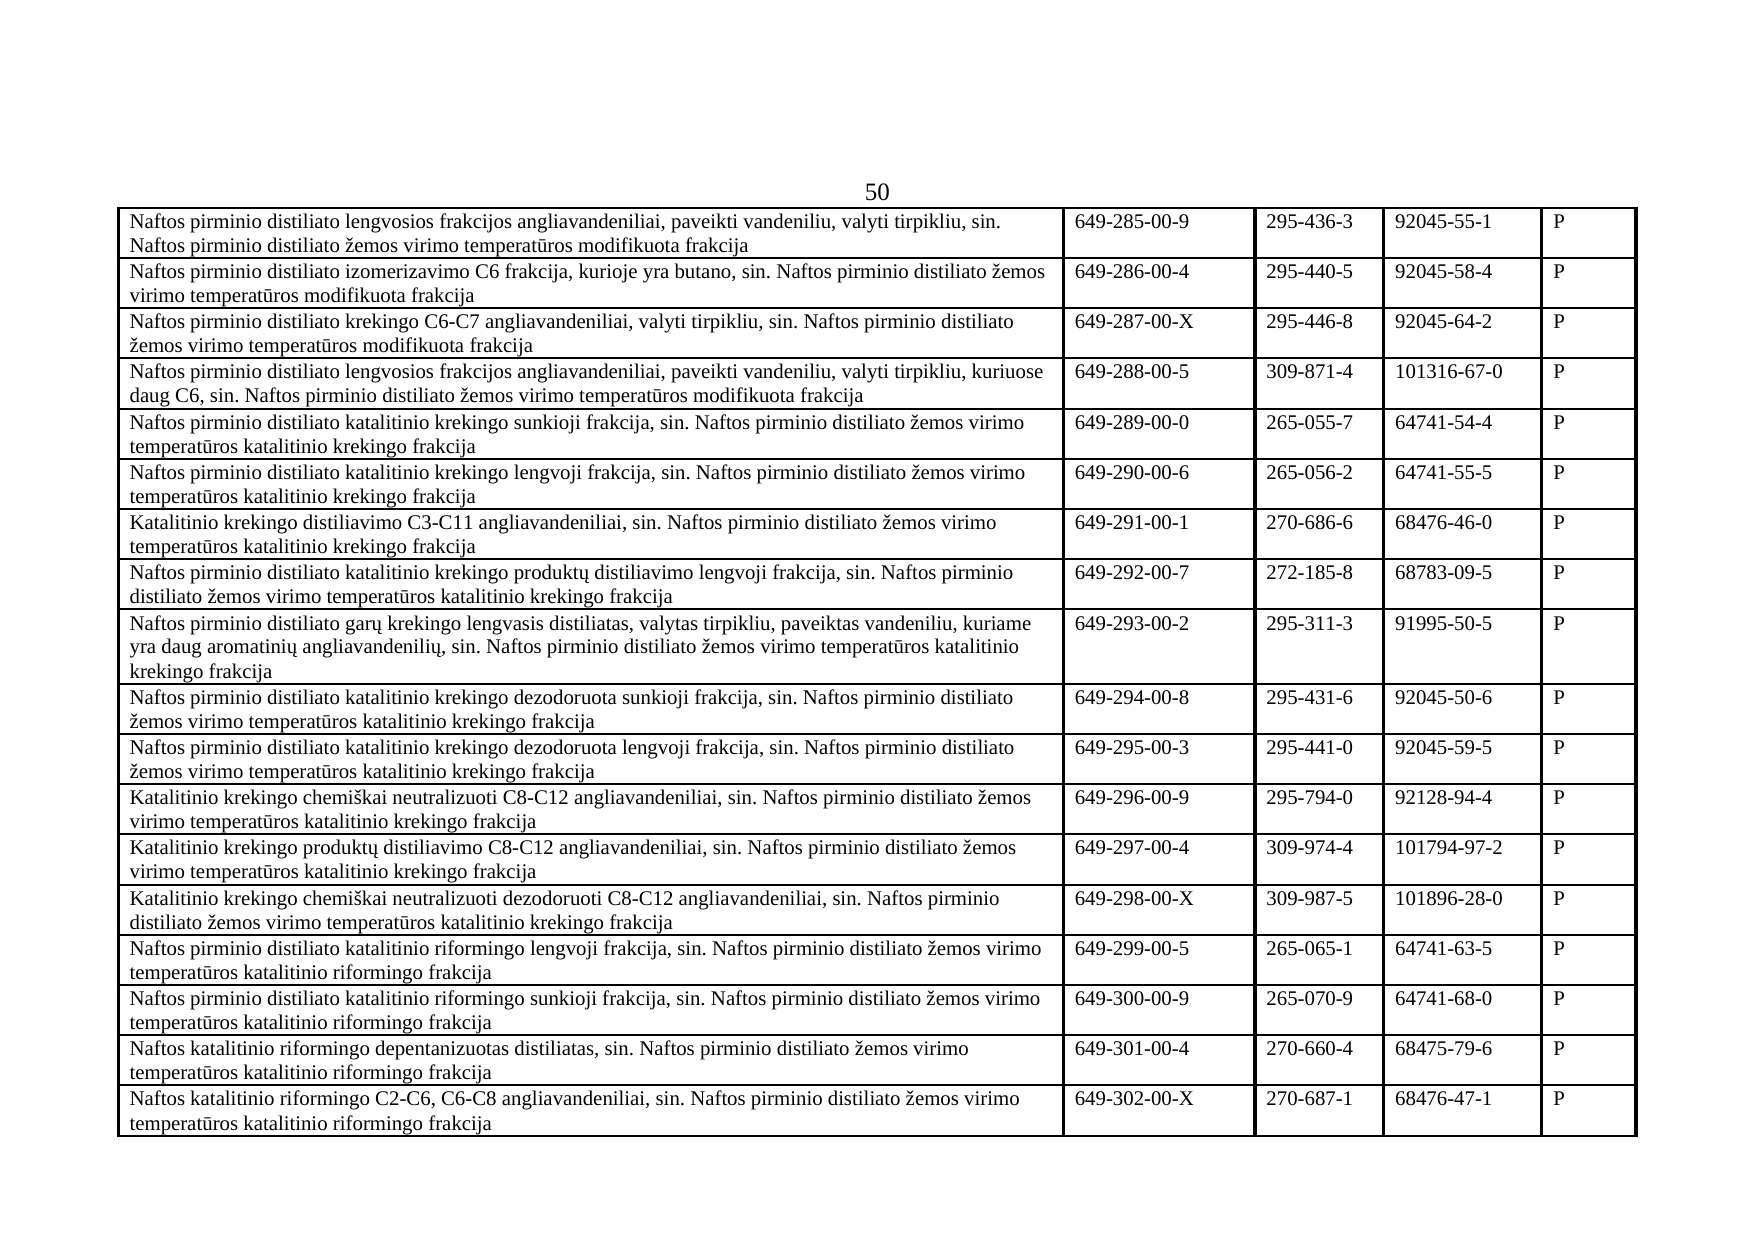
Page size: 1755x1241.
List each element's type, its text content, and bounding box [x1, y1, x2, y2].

table_cell 649-292-00-7 [1065, 560, 1253, 608]
table_cell Naftos pirminio distiliato krekingo C6-C7 angliavandeniliai, valyti tirpikliu, sin. Naftos pirminio distiliato žemos virimo temperatūros modifikuota frakcija [120, 309, 1062, 357]
table_cell 68476-46-0 [1385, 510, 1540, 558]
table_cell P [1543, 685, 1634, 733]
table_cell Naftos pirminio distiliato katalitinio krekingo dezodoruota lengvoji frakcija, sin. Naftos pirminio distiliato žemos virimo temperatūros katalitinio krekingo frakcija [120, 735, 1062, 783]
table_cell Naftos katalitinio riformingo depentanizuotas distiliatas, sin. Naftos pirminio distiliato žemos virimo temperatūros katalitinio riformingo frakcija [120, 1036, 1062, 1084]
table_cell P [1543, 886, 1634, 934]
table_cell 64741-55-5 [1385, 460, 1540, 508]
table_cell P [1543, 785, 1634, 833]
table_cell P [1543, 259, 1634, 307]
table_cell P [1543, 209, 1634, 257]
table_cell 649-287-00-X [1065, 309, 1253, 357]
table_cell P [1543, 1086, 1634, 1134]
table_cell 295-311-3 [1257, 610, 1382, 683]
table_cell 649-300-00-9 [1065, 986, 1253, 1034]
table_cell 295-794-0 [1257, 785, 1382, 833]
table_cell Naftos pirminio distiliato garų krekingo lengvasis distiliatas, valytas tirpikliu, paveiktas vandeniliu, kuriame yra daug aromatinių angliavandenilių, sin. Naftos pirminio distiliato žemos virimo temperatūros katalitinio krekingo frakcija [120, 610, 1062, 683]
table_cell Naftos pirminio distiliato lengvosios frakcijos angliavandeniliai, paveikti vandeniliu, valyti tirpikliu, sin. Naftos pirminio distiliato žemos virimo temperatūros modifikuota frakcija [120, 209, 1062, 257]
table_cell 649-293-00-2 [1065, 610, 1253, 683]
table_cell 91995-50-5 [1385, 610, 1540, 683]
table_cell 309-987-5 [1257, 886, 1382, 934]
table_cell 649-290-00-6 [1065, 460, 1253, 508]
table_cell Naftos pirminio distiliato izomerizavimo C6 frakcija, kurioje yra butano, sin. Naftos pirminio distiliato žemos virimo temperatūros modifikuota frakcija [120, 259, 1062, 307]
table_cell 649-286-00-4 [1065, 259, 1253, 307]
table_cell 270-660-4 [1257, 1036, 1382, 1084]
table_cell 272-185-8 [1257, 560, 1382, 608]
table_cell 265-056-2 [1257, 460, 1382, 508]
table_cell 92045-64-2 [1385, 309, 1540, 357]
table_cell P [1543, 835, 1634, 883]
table_cell P [1543, 560, 1634, 608]
table_cell Naftos pirminio distiliato katalitinio krekingo sunkioji frakcija, sin. Naftos pirminio distiliato žemos virimo temperatūros katalitinio krekingo frakcija [120, 410, 1062, 458]
table_cell 101896-28-0 [1385, 886, 1540, 934]
table_cell 649-297-00-4 [1065, 835, 1253, 883]
table_cell 649-301-00-4 [1065, 1036, 1253, 1084]
table_cell 649-291-00-1 [1065, 510, 1253, 558]
table_cell 265-070-9 [1257, 986, 1382, 1034]
table_cell 649-285-00-9 [1065, 209, 1253, 257]
table_cell P [1543, 610, 1634, 683]
table_cell Katalitinio krekingo chemiškai neutralizuoti C8-C12 angliavandeniliai, sin. Naftos pirminio distiliato žemos virimo temperatūros katalitinio krekingo frakcija [120, 785, 1062, 833]
table_cell Naftos pirminio distiliato katalitinio krekingo dezodoruota sunkioji frakcija, sin. Naftos pirminio distiliato žemos virimo temperatūros katalitinio krekingo frakcija [120, 685, 1062, 733]
table_cell 295-441-0 [1257, 735, 1382, 783]
table_cell P [1543, 510, 1634, 558]
table_cell Naftos pirminio distiliato katalitinio riformingo lengvoji frakcija, sin. Naftos pirminio distiliato žemos virimo temperatūros katalitinio riformingo frakcija [120, 936, 1062, 984]
table_cell Katalitinio krekingo distiliavimo C3-C11 angliavandeniliai, sin. Naftos pirminio distiliato žemos virimo temperatūros katalitinio krekingo frakcija [120, 510, 1062, 558]
table_cell 68475-79-6 [1385, 1036, 1540, 1084]
table_cell 649-295-00-3 [1065, 735, 1253, 783]
table_cell 92045-59-5 [1385, 735, 1540, 783]
table_cell P [1543, 460, 1634, 508]
table_cell 92045-50-6 [1385, 685, 1540, 733]
table_cell 68783-09-5 [1385, 560, 1540, 608]
table_cell 309-871-4 [1257, 359, 1382, 407]
table_cell 270-687-1 [1257, 1086, 1382, 1134]
table_cell 649-289-00-0 [1065, 410, 1253, 458]
table_cell 649-296-00-9 [1065, 785, 1253, 833]
table_cell 64741-63-5 [1385, 936, 1540, 984]
table_cell 649-294-00-8 [1065, 685, 1253, 733]
table_cell 265-065-1 [1257, 936, 1382, 984]
table_cell 92128-94-4 [1385, 785, 1540, 833]
table_cell Naftos pirminio distiliato katalitinio krekingo lengvoji frakcija, sin. Naftos pirminio distiliato žemos virimo temperatūros katalitinio krekingo frakcija [120, 460, 1062, 508]
table_cell 64741-68-0 [1385, 986, 1540, 1034]
table_cell Naftos pirminio distiliato lengvosios frakcijos angliavandeniliai, paveikti vandeniliu, valyti tirpikliu, kuriuose daug C6, sin. Naftos pirminio distiliato žemos virimo temperatūros modifikuota frakcija [120, 359, 1062, 407]
table_cell 649-288-00-5 [1065, 359, 1253, 407]
table_cell Naftos katalitinio riformingo C2-C6, C6-C8 angliavandeniliai, sin. Naftos pirminio distiliato žemos virimo temperatūros katalitinio riformingo frakcija [120, 1086, 1062, 1134]
table_cell 265-055-7 [1257, 410, 1382, 458]
table_cell Katalitinio krekingo produktų distiliavimo C8-C12 angliavandeniliai, sin. Naftos pirminio distiliato žemos virimo temperatūros katalitinio krekingo frakcija [120, 835, 1062, 883]
table_cell 68476-47-1 [1385, 1086, 1540, 1134]
table_cell 295-436-3 [1257, 209, 1382, 257]
table_cell 101316-67-0 [1385, 359, 1540, 407]
table_cell 270-686-6 [1257, 510, 1382, 558]
table_cell P [1543, 1036, 1634, 1084]
table_cell P [1543, 735, 1634, 783]
table_cell 92045-58-4 [1385, 259, 1540, 307]
table_cell 101794-97-2 [1385, 835, 1540, 883]
table_cell Naftos pirminio distiliato katalitinio krekingo produktų distiliavimo lengvoji frakcija, sin. Naftos pirminio distiliato žemos virimo temperatūros katalitinio krekingo frakcija [120, 560, 1062, 608]
table_cell P [1543, 410, 1634, 458]
table_cell 295-446-8 [1257, 309, 1382, 357]
table_cell 649-298-00-X [1065, 886, 1253, 934]
table_cell 295-440-5 [1257, 259, 1382, 307]
table_cell 649-299-00-5 [1065, 936, 1253, 984]
table_cell Katalitinio krekingo chemiškai neutralizuoti dezodoruoti C8-C12 angliavandeniliai, sin. Naftos pirminio distiliato žemos virimo temperatūros katalitinio krekingo frakcija [120, 886, 1062, 934]
table_cell P [1543, 309, 1634, 357]
table_cell P [1543, 986, 1634, 1034]
table_cell 309-974-4 [1257, 835, 1382, 883]
table_cell 92045-55-1 [1385, 209, 1540, 257]
table_cell Naftos pirminio distiliato katalitinio riformingo sunkioji frakcija, sin. Naftos pirminio distiliato žemos virimo temperatūros katalitinio riformingo frakcija [120, 986, 1062, 1034]
table_cell 295-431-6 [1257, 685, 1382, 733]
table_cell 64741-54-4 [1385, 410, 1540, 458]
table_cell P [1543, 936, 1634, 984]
table_cell 649-302-00-X [1065, 1086, 1253, 1134]
table_cell P [1543, 359, 1634, 407]
